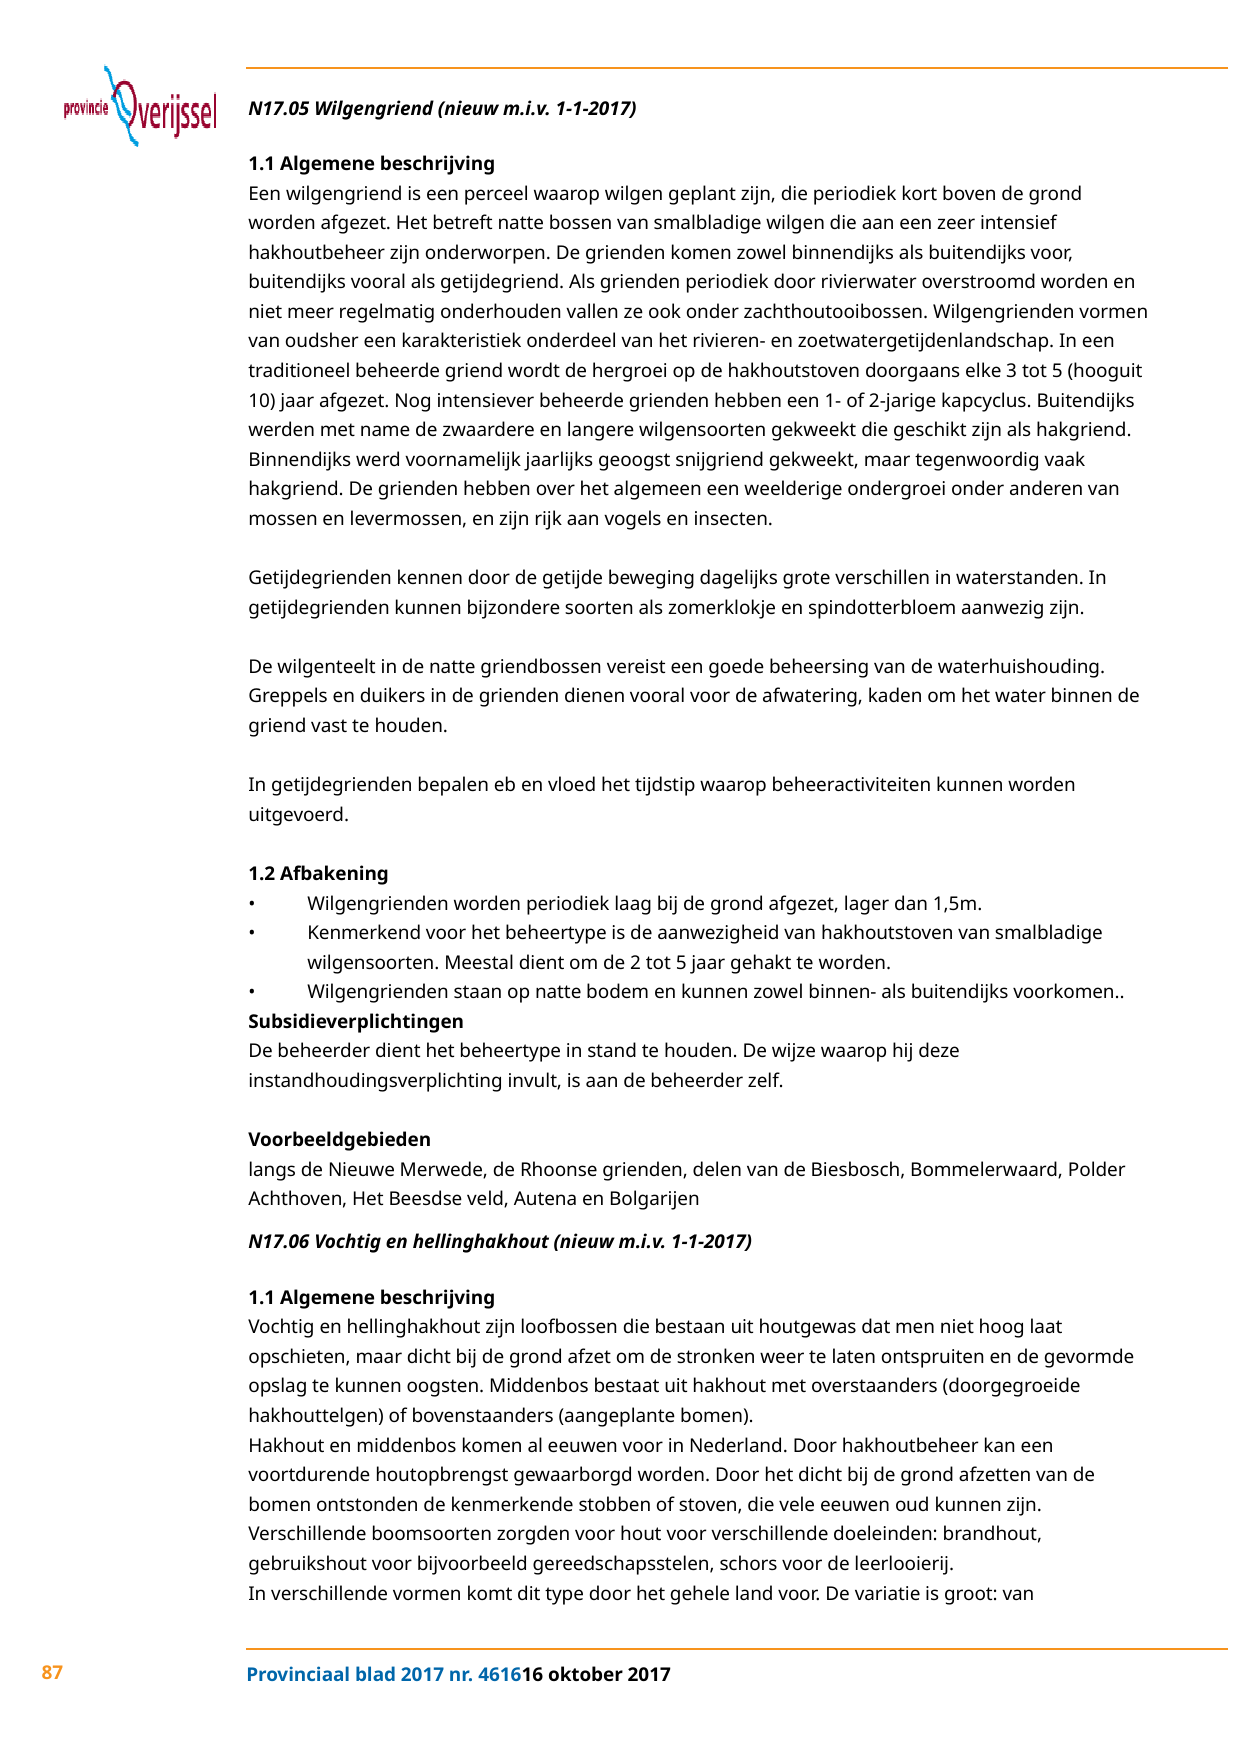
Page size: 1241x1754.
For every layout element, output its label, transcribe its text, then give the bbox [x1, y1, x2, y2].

text N17.06 Vochtig en hellinghakhout (nieuw m.i.v. 1-1-2017) [248, 1229, 1152, 1254]
text 1.1 Algemene beschrijving [248, 1284, 1152, 1310]
text De wilgenteelt in de natte griendbossen vereist een goede beheersing van de waterhuishouding. Greppels en duikers in de grienden dienen vooral voor de afwatering, kaden om het water binnen de griend vast te houden. [248, 653, 1152, 738]
text Hakhout en middenbos komen al eeuwen voor in Nederland. Door hakhoutbeheer kan een voortdurende houtopbrengst gewaarborgd worden. Door het dicht bij de grond afzetten van de bomen ontstonden de kenmerkende stobben of stoven, die vele eeuwen oud kunnen zijn. Verschillende boomsoorten zorgden voor hout voor verschillende doeleinden: brandhout, gebruikshout voor bijvoorbeeld gereedschapsstelen, schors voor de leerlooierij. [248, 1432, 1152, 1576]
picture [41, 47, 231, 172]
text langs de Nieuwe Merwede, de Rhoonse grienden, delen van de Biesbosch, Bommelerwaard, Polder Achthoven, Het Beesdse veld, Autena en Bolgarijen [248, 1156, 1152, 1211]
text Een wilgengriend is een perceel waarop wilgen geplant zijn, die periodiek kort boven de grond worden afgezet. Het betreft natte bossen van smalbladige wilgen die aan een zeer intensief hakhoutbeheer zijn onderworpen. De grienden komen zowel binnendijks als buitendijks voor, buitendijks vooral als getijdegriend. Als grienden periodiek door rivierwater overstroomd worden en niet meer regelmatig onderhouden vallen ze ook onder zachthoutooibossen. Wilgengrienden vormen van oudsher een karakteristiek onderdeel van het rivieren- en zoetwatergetijdenlandschap. In een traditioneel beheerde griend wordt de hergroei op de hakhoutstoven doorgaans elke 3 tot 5 (hooguit 10) jaar afgezet. Nog intensiever beheerde grienden hebben een 1- of 2-jarige kapcyclus. Buitendijks werden met name de zwaardere en langere wilgensoorten gekweekt die geschikt zijn als hakgriend. Binnendijks werd voornamelijk jaarlijks geoogst snijgriend gekweekt, maar tegenwoordig vaak hakgriend. De grienden hebben over het algemeen een weelderige ondergroei onder anderen van mossen en levermossen, en zijn rijk aan vogels en insecten. [248, 180, 1152, 531]
text In verschillende vormen komt dit type door het gehele land voor. De variatie is groot: van [248, 1580, 1152, 1606]
text Vochtig en hellinghakhout zijn loofbossen die bestaan uit houtgewas dat men niet hoog laat opschieten, maar dicht bij de grond afzet om de stronken weer te laten ontspruiten en de gevormde opslag te kunnen oogsten. Middenbos bestaat uit hakhout met overstaanders (doorgegroeide hakhouttelgen) of bovenstaanders (aangeplante bomen). [248, 1313, 1152, 1428]
text Subsidieverplichtingen [248, 1008, 1152, 1034]
list Kenmerkend voor het beheertype is de aanwezigheid van hakhoutstoven van smalbladige wilgensoorten. Meestal dient om de 2 tot 5 jaar gehakt te worden. [248, 919, 1152, 974]
text Voorbeeldgebieden [248, 1126, 1152, 1152]
list Wilgengrienden worden periodiek laag bij de grond afgezet, lager dan 1,5m. [248, 890, 1152, 915]
text Getijdegrienden kennen door de getijde beweging dagelijks grote verschillen in waterstanden. In getijdegrienden kunnen bijzondere soorten als zomerklokje en spindotterbloem aanwezig zijn. [248, 564, 1152, 619]
text 1.1 Algemene beschrijving [248, 150, 1152, 176]
text De beheerder dient het beheertype in stand te houden. De wijze waarop hij deze instandhoudingsverplichting invult, is aan de beheerder zelf. [248, 1038, 1152, 1093]
text N17.05 Wilgengriend (nieuw m.i.v. 1-1-2017) [248, 95, 1152, 121]
text 1.2 Afbakening [248, 860, 1152, 886]
list Wilgengrienden staan op natte bodem en kunnen zowel binnen- als buitendijks voorkomen.. [248, 978, 1152, 1004]
text In getijdegrienden bepalen eb en vloed het tijdstip waarop beheeractiviteiten kunnen worden uitgevoerd. [248, 771, 1152, 827]
